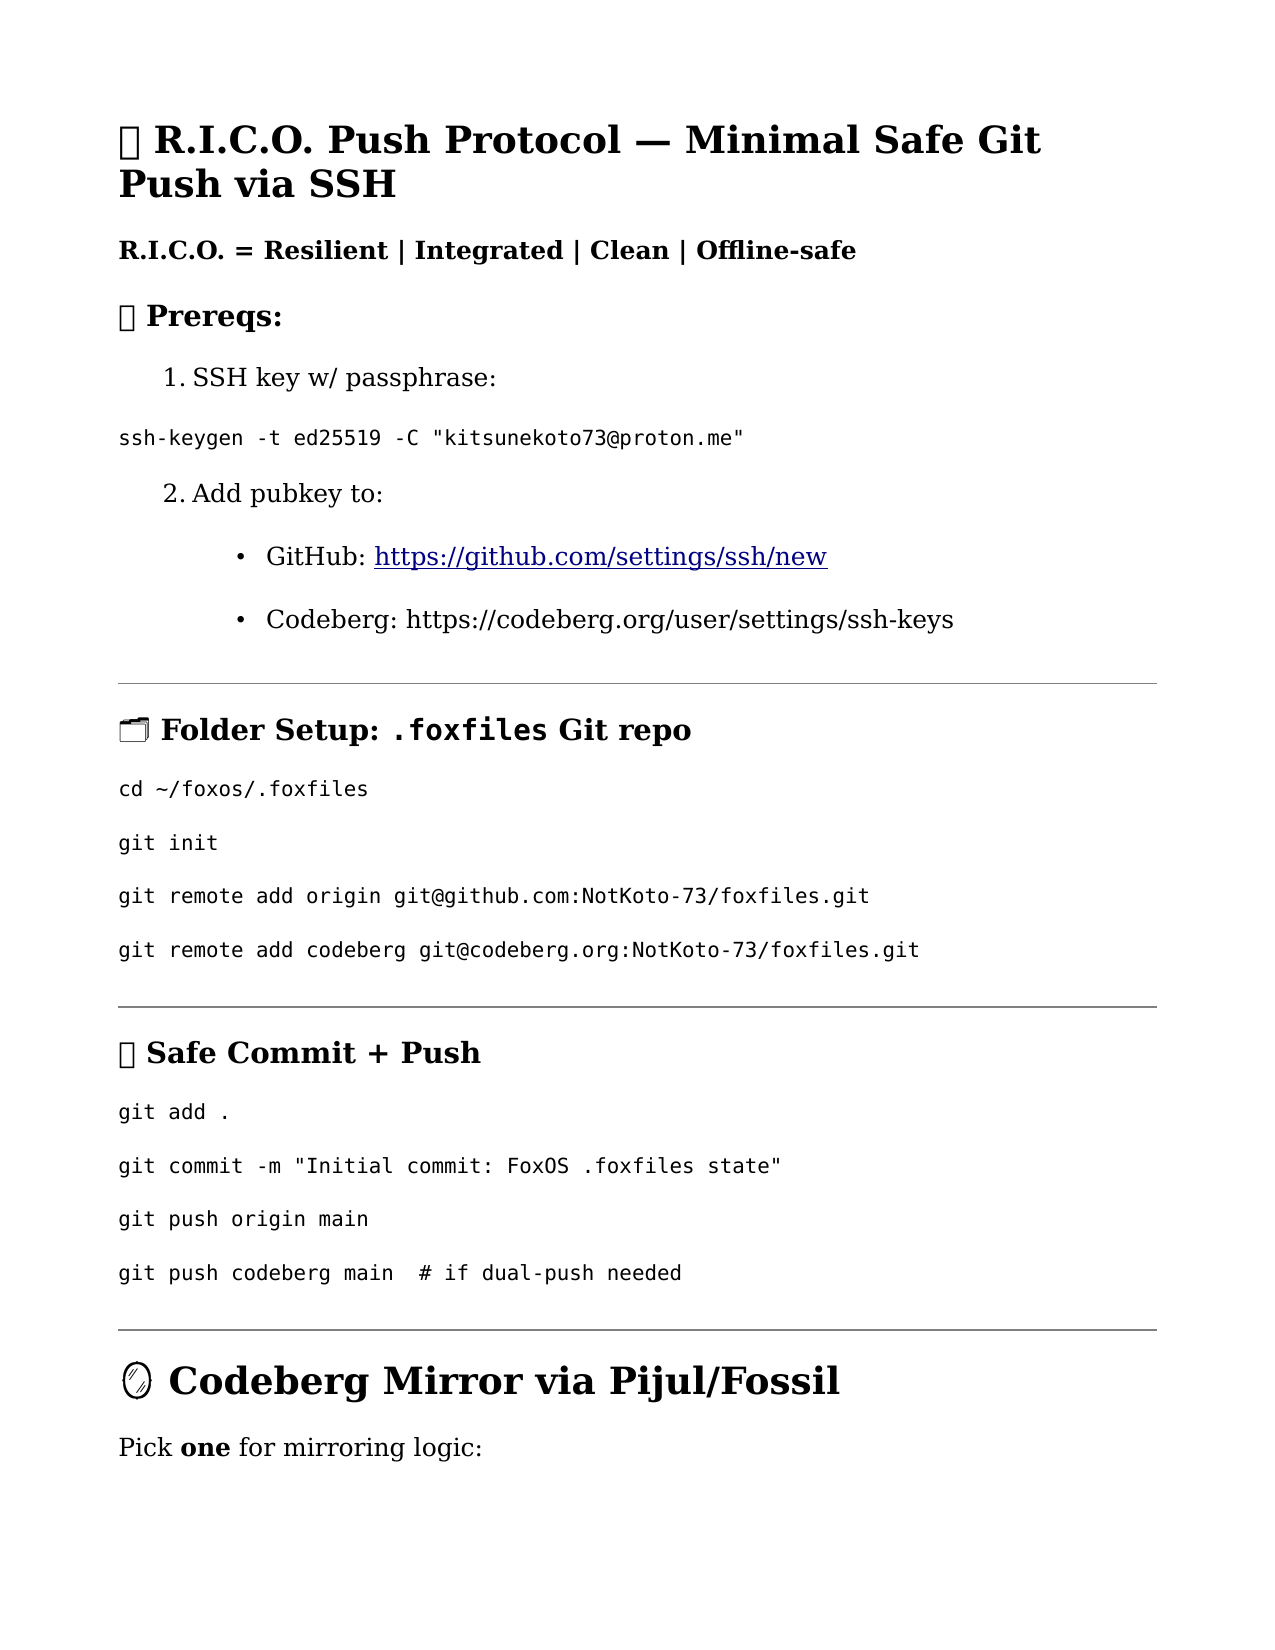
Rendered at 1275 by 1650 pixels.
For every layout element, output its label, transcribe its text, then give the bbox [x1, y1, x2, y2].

text git remote add codeberg git@codeberg.org:NotKoto-73/foxfiles.git [118, 938, 1157, 962]
list SSH key w/ passphrase: [162, 363, 1157, 392]
text ssh-keygen -t ed25519 -C "kitsunekoto73@proton.me" [118, 426, 1157, 450]
subtitle 🗂 Folder Setup: .foxfiles Git repo [118, 713, 1157, 747]
text git push origin main [118, 1207, 1157, 1232]
subtitle 🔐 R.I.C.O. Push Protocol — Minimal Safe Git Push via SSH [118, 118, 1157, 206]
list Add pubkey to: [162, 479, 1157, 509]
text git push codeberg main # if dual-push needed [118, 1261, 1157, 1286]
text Pick one for mirroring logic: [118, 1433, 1157, 1462]
list Codeberg: https://codeberg.org/user/settings/ssh-keys [236, 606, 1157, 635]
subtitle 🔧 Prereqs: [118, 299, 1157, 333]
list GitHub: https://github.com/settings/ssh/new [236, 542, 1157, 572]
text R.I.C.O. = Resilient | Integrated | Clean | Offline-safe [118, 236, 1157, 265]
text git init [118, 831, 1157, 855]
text cd ~/foxos/.foxfiles [118, 777, 1157, 801]
text git add . [118, 1100, 1157, 1124]
subtitle 🧼 Safe Commit + Push [118, 1036, 1157, 1071]
text git remote add origin git@github.com:NotKoto-73/foxfiles.git [118, 884, 1157, 908]
text git commit -m "Initial commit: FoxOS .foxfiles state" [118, 1154, 1157, 1178]
subtitle 🪞 Codeberg Mirror via Pijul/Fossil [118, 1359, 1157, 1403]
